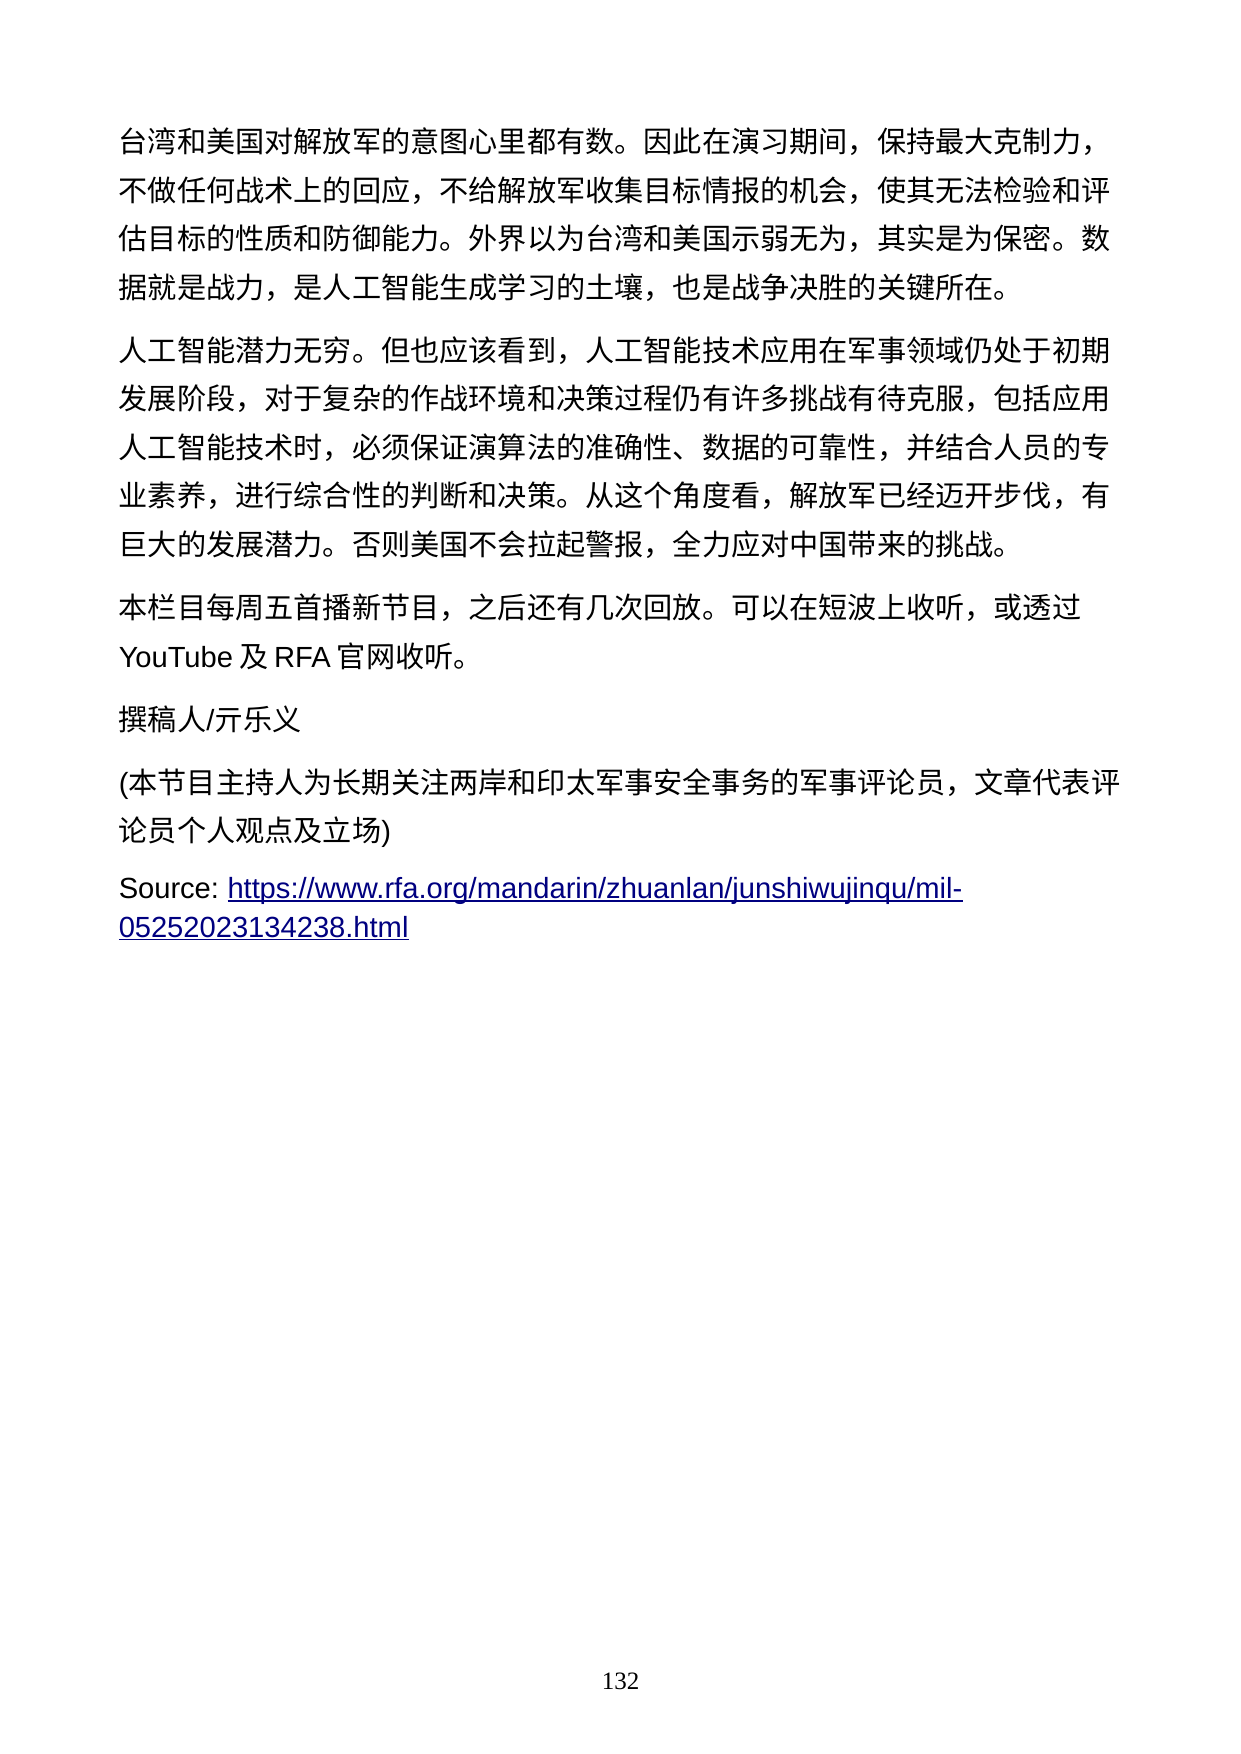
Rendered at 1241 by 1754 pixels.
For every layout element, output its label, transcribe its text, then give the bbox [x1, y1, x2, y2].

text Source: https://www.rfa.org/mandarin/zhuanlan/junshiwujinqu/mil-05252023134238.html [118, 871, 1122, 943]
text (本节目主持人为长期关注两岸和印太军事安全事务的军事评论员，文章代表评论员个人观点及立场) [118, 759, 1122, 850]
text 撰稿人/亓乐义 [118, 696, 1122, 738]
text 人工智能潜力无穷。但也应该看到，人工智能技术应用在军事领域仍处于初期发展阶段，对于复杂的作战环境和决策过程仍有许多挑战有待克服，包括应用人工智能技术时，必须保证演算法的准确性、数据的可靠性，并结合人员的专业素养，进行综合性的判断和决策。从这个角度看，解放军已经迈开步伐，有巨大的发展潜力。否则美国不会拉起警报，全力应对中国带来的挑战。 [118, 327, 1122, 564]
text 台湾和美国对解放军的意图心里都有数。因此在演习期间，保持最大克制力，不做任何战术上的回应，不给解放军收集目标情报的机会，使其无法检验和评估目标的性质和防御能力。外界以为台湾和美国示弱无为，其实是为保密。数据就是战力，是人工智能生成学习的土壤，也是战争决胜的关键所在。 [118, 118, 1122, 306]
text 本栏目每周五首播新节目，之后还有几次回放。可以在短波上收听，或透过 YouTube及RFA官网收听。 [118, 584, 1122, 675]
